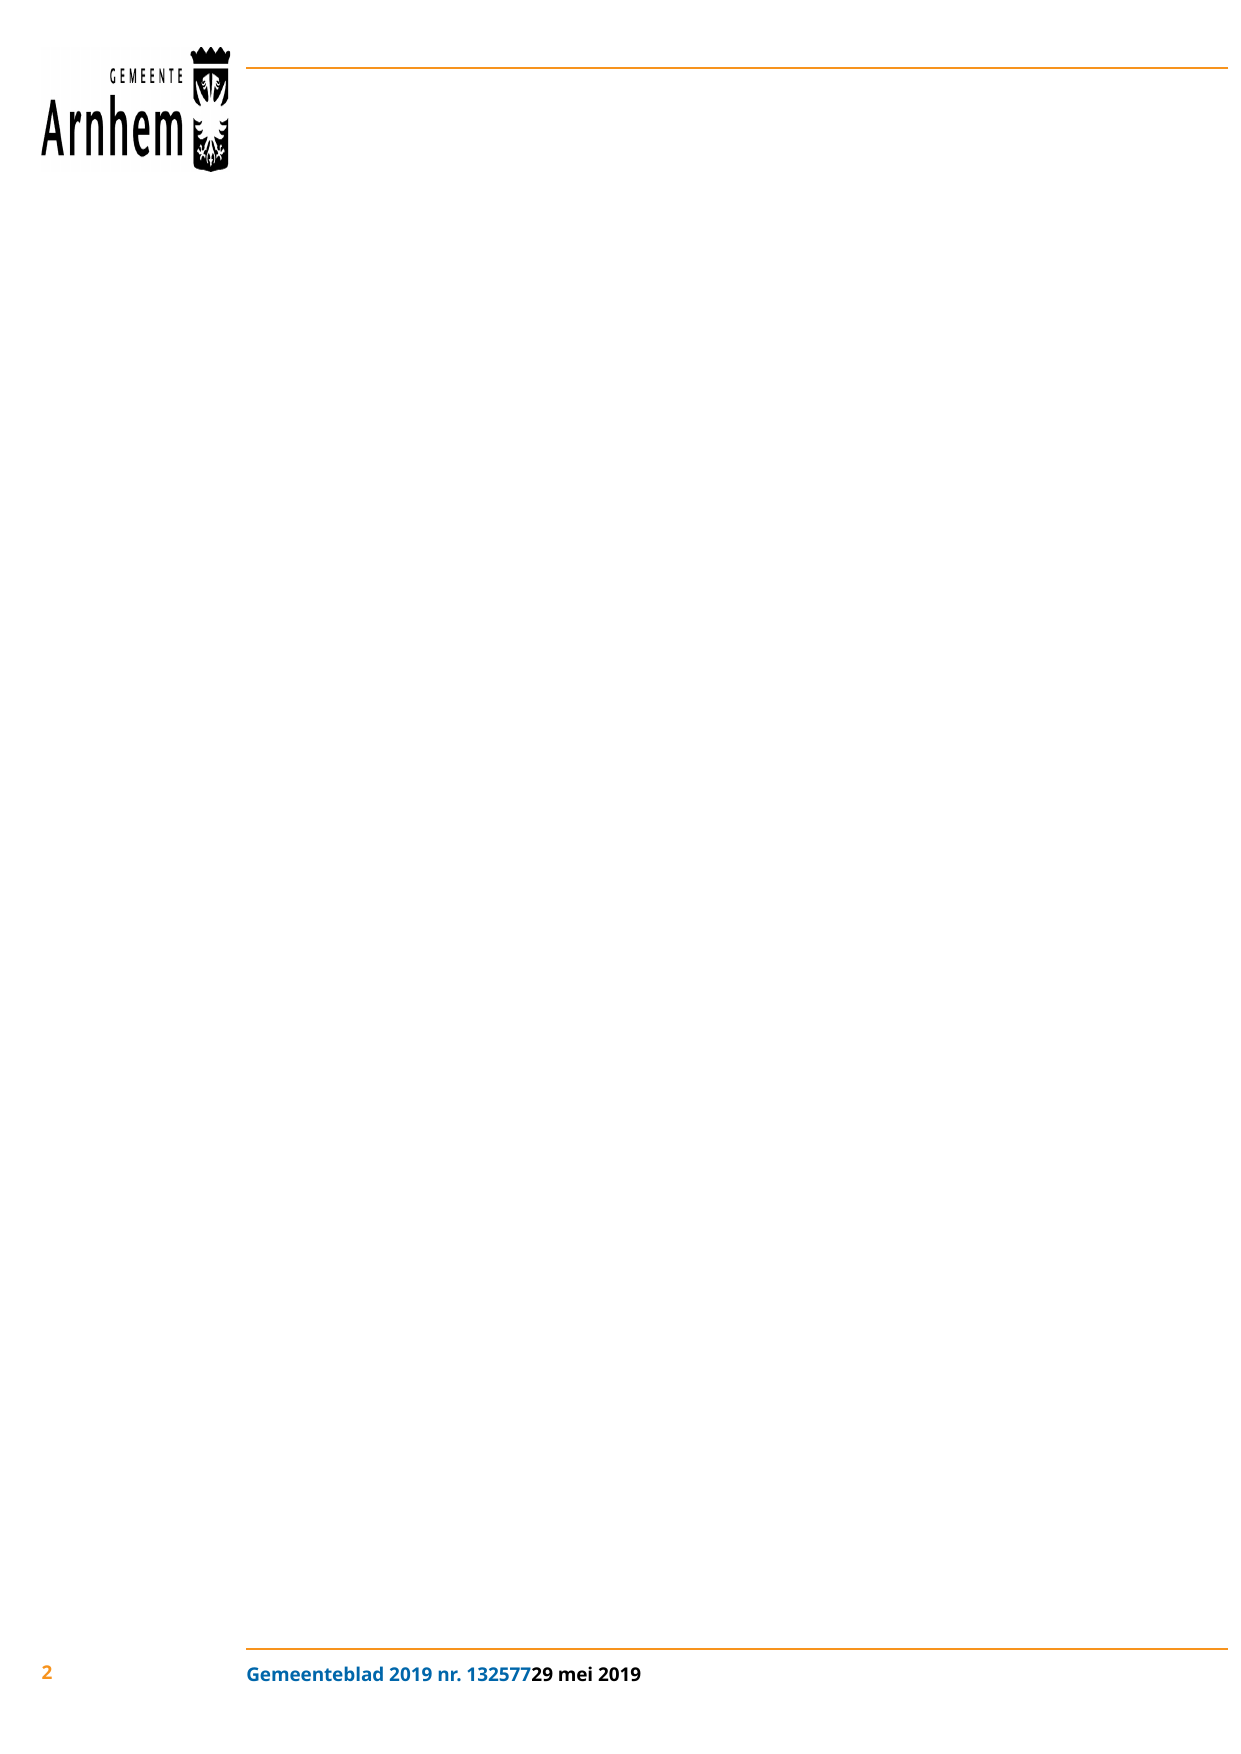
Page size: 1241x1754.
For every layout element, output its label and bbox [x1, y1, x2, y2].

picture [41, 47, 231, 172]
